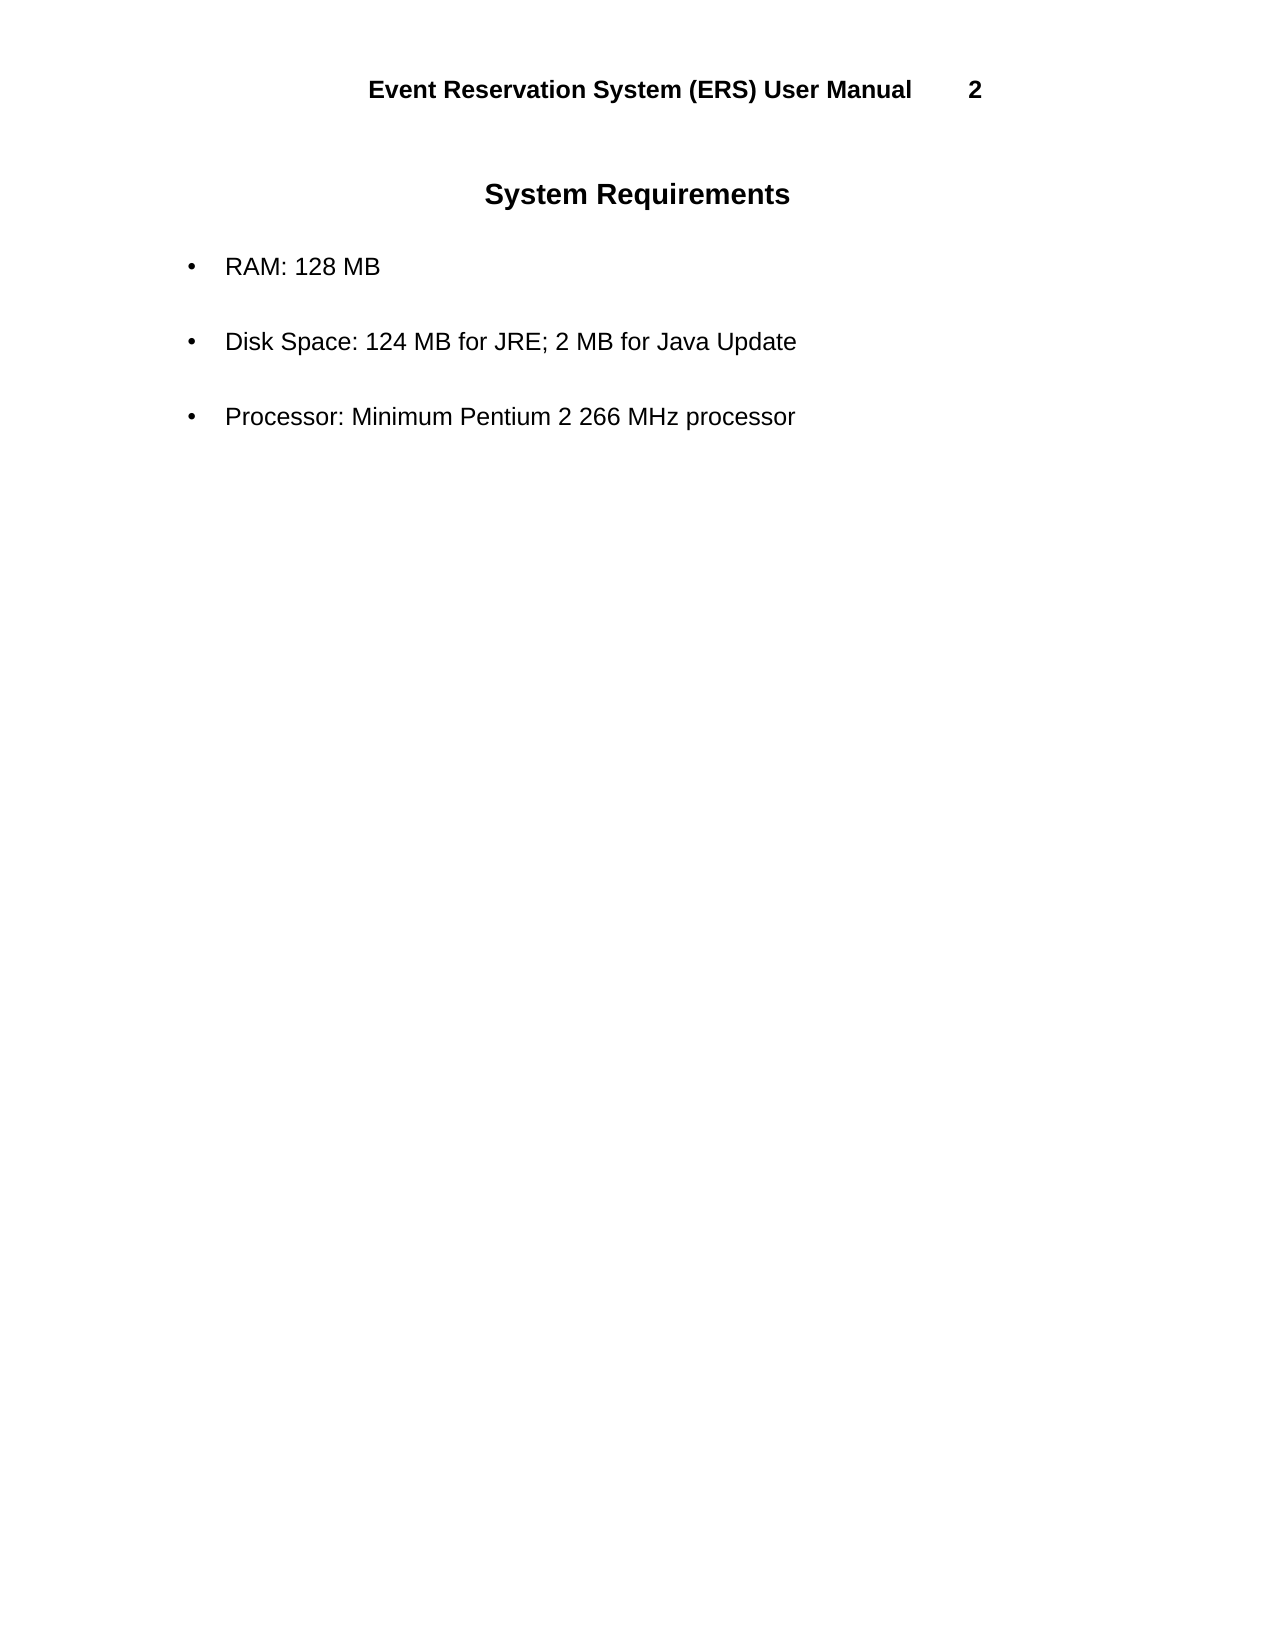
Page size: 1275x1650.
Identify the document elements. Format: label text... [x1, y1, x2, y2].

list Processor: Minimum Pentium 2 266 MHz processor [187, 401, 1125, 430]
subtitle System Requirements [150, 177, 1125, 210]
list Disk Space: 124 MB for JRE; 2 MB for Java Update [187, 327, 1125, 356]
list RAM: 128 MB [187, 252, 1125, 281]
